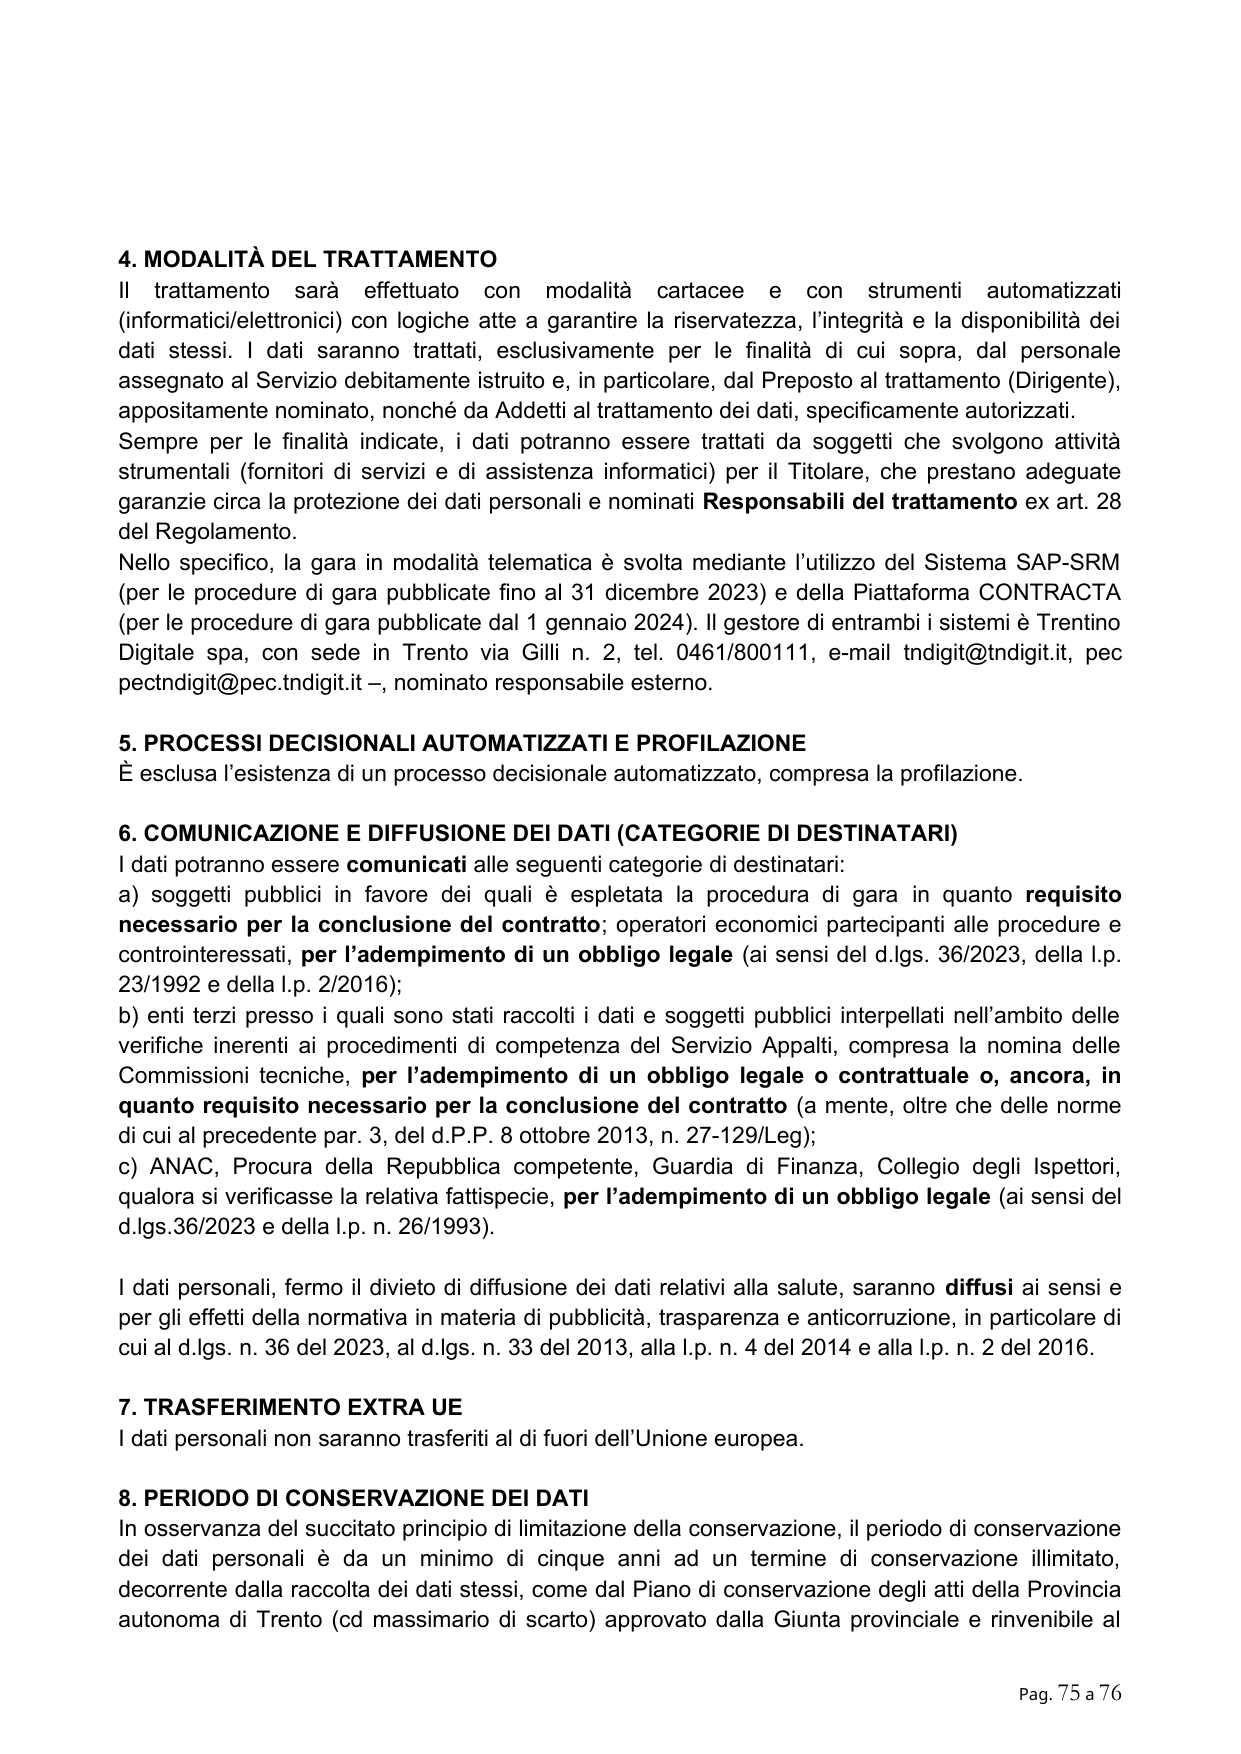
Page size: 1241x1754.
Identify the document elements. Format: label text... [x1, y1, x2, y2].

text a) soggetti pubblici in favore dei quali è espletata la procedura di gara in quanto requisito necessario per la conclusione del contratto; operatori economici partecipanti alle procedure e controinteressati, per l’adempimento di un obbligo legale (ai sensi del d.lgs. 36/2023, della l.p. 23/1992 e della l.p. 2/2016); [118, 881, 1122, 998]
text c) ANAC, Procura della Repubblica competente, Guardia di Finanza, Collegio degli Ispettori, qualora si verificasse la relativa fattispecie, per l’adempimento di un obbligo legale (ai sensi del d.lgs.36/2023 e della l.p. n. 26/1993). [118, 1153, 1122, 1239]
text 6. COMUNICAZIONE E DIFFUSIONE DEI DATI (CATEGORIE DI DESTINATARI) [118, 820, 1122, 847]
text I dati personali, fermo il divieto di diffusione dei dati relativi alla salute, saranno diffusi ai sensi e per gli effetti della normativa in materia di pubblicità, trasparenza e anticorruzione, in particolare di cui al d.lgs. n. 36 del 2023, al d.lgs. n. 33 del 2013, alla l.p. n. 4 del 2014 e alla l.p. n. 2 del 2016. [118, 1273, 1122, 1360]
text I dati personali non saranno trasferiti al di fuori dell’Unione europea. [118, 1424, 1122, 1451]
text È esclusa l’esistenza di un processo decisionale automatizzato, compresa la profilazione. [118, 760, 1122, 786]
text Il trattamento sarà effettuato con modalità cartacee e con strumenti automatizzati (informatici/elettronici) con logiche atte a garantire la riservatezza, l’integrità e la disponibilità dei dati stessi. I dati saranno trattati, esclusivamente per le finalità di cui sopra, dal personale assegnato al Servizio debitamente istruito e, in particolare, dal Preposto al trattamento (Dirigente), appositamente nominato, nonché da Addetti al trattamento dei dati, specificamente autorizzati. [118, 277, 1122, 424]
text Nello specifico, la gara in modalità telematica è svolta mediante l’utilizzo del Sistema SAP-SRM (per le procedure di gara pubblicate fino al 31 dicembre 2023) e della Piattaforma CONTRACTA (per le procedure di gara pubblicate dal 1 gennaio 2024). Il gestore di entrambi i sistemi è Trentino Digitale spa, con sede in Trento via Gilli n. 2, tel. 0461/800111, e-mail tndigit@tndigit.it, pec pectndigit@pec.tndigit.it –, nominato responsabile esterno. [118, 548, 1122, 696]
text 7. TRASFERIMENTO EXTRA UE [118, 1394, 1122, 1421]
text 4. MODALITÀ DEL TRATTAMENTO [118, 246, 1122, 273]
text 5. PROCESSI DECISIONALI AUTOMATIZZATI E PROFILAZIONE [118, 730, 1122, 756]
text 8. PERIODO DI CONSERVAZIONE DEI DATI [118, 1485, 1122, 1511]
text Sempre per le finalità indicate, i dati potranno essere trattati da soggetti che svolgono attività strumentali (fornitori di servizi e di assistenza informatici) per il Titolare, che prestano adeguate garanzie circa la protezione dei dati personali e nominati Responsabili del trattamento ex art. 28 del Regolamento. [118, 428, 1122, 545]
text I dati potranno essere comunicati alle seguenti categorie di destinatari: [118, 851, 1122, 877]
text b) enti terzi presso i quali sono stati raccolti i dati e soggetti pubblici interpellati nell’ambito delle verifiche inerenti ai procedimenti di competenza del Servizio Appalti, compresa la nomina delle Commissioni tecniche, per l’adempimento di un obbligo legale o contrattuale o, ancora, in quanto requisito necessario per la conclusione del contratto (a mente, oltre che delle norme di cui al precedente par. 3, del d.P.P. 8 ottobre 2013, n. 27-129/Leg); [118, 1002, 1122, 1149]
text In osservanza del succitato principio di limitazione della conservazione, il periodo di conservazione dei dati personali è da un minimo di cinque anni ad un termine di conservazione illimitato, decorrente dalla raccolta dei dati stessi, come dal Piano di conservazione degli atti della Provincia autonoma di Trento (cd massimario di scarto) approvato dalla Giunta provinciale e rinvenibile al [118, 1515, 1122, 1632]
